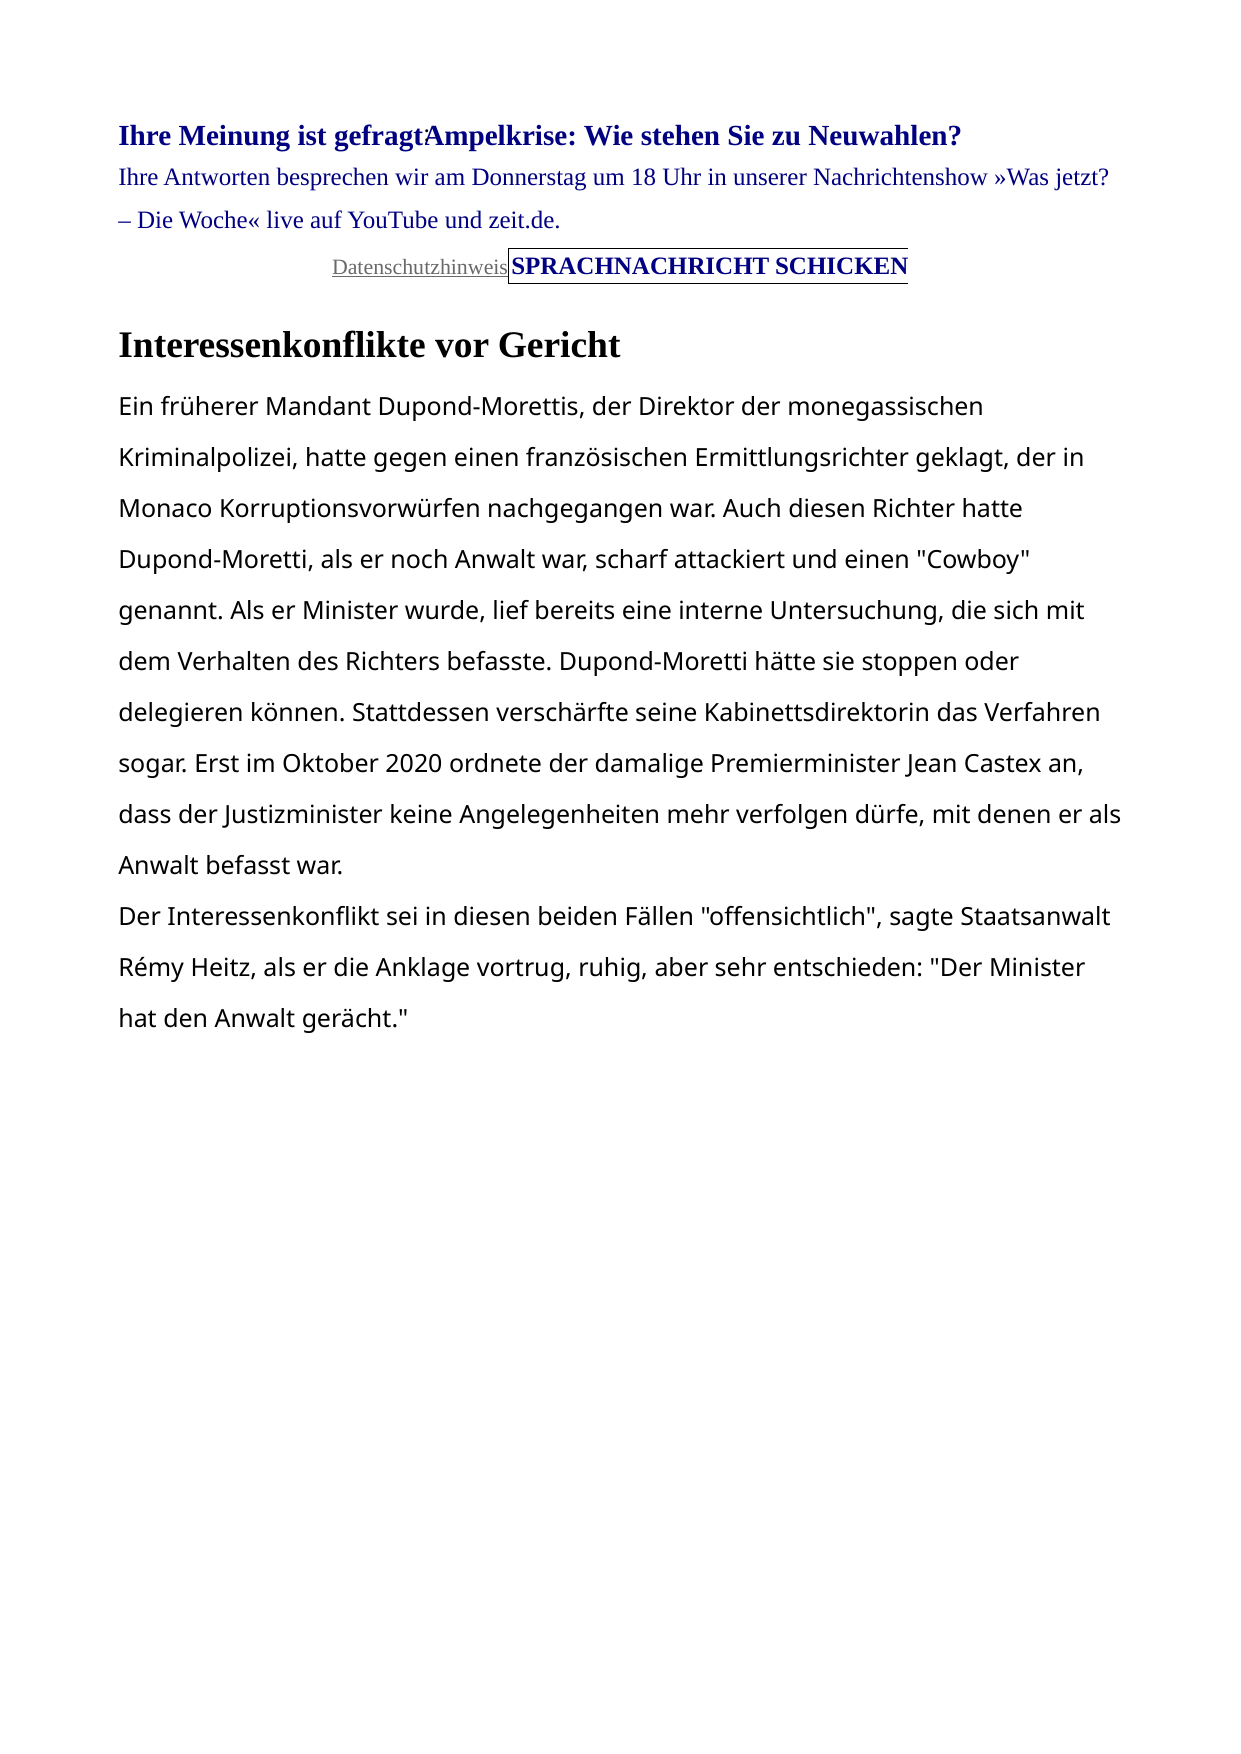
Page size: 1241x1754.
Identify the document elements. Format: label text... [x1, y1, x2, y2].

text SPRACHNACHRICHT SCHICKEN [509, 248, 1122, 283]
text Ihre Antworten besprechen wir am Donnerstag um 18 Uhr in unserer Nachrichtenshow »Was jetzt? – Die Woche« live auf YouTube und zeit.de. [118, 162, 1122, 233]
text Der Interessenkonflikt sei in diesen beiden Fällen "offensichtlich", sagte Staatsanwalt Rémy Heitz, als er die Anklage vortrug, ruhig, aber sehr entschieden: "Der Minister hat den Anwalt gerächt." [118, 899, 1122, 1035]
text Datenschutzhinweis [118, 248, 508, 283]
subtitle Ihre Meinung ist gefragtAmpelkrise: Wie stehen Sie zu Neuwahlen? [118, 118, 1122, 152]
text Ein früherer Mandant Dupond-Morettis, der Direktor der monegassischen Kriminalpolizei, hatte gegen einen französischen Ermittlungsrichter geklagt, der in Monaco Korruptionsvorwürfen nachgegangen war. Auch diesen Richter hatte Dupond-Moretti, als er noch Anwalt war, scharf attackiert und einen "Cowboy" genannt. Als er Minister wurde, lief bereits eine interne Untersuchung, die sich mit dem Verhalten des Richters befasste. Dupond-Moretti hätte sie stoppen oder delegieren können. Stattdessen verschärfte seine Kabinettsdirektorin das Verfahren sogar. Erst im Oktober 2020 ordnete der damalige Premierminister Jean Castex an, dass der Justizminister keine Angelegenheiten mehr verfolgen dürfe, mit denen er als Anwalt befasst war. [118, 389, 1122, 882]
subtitle Interessenkonflikte vor Gericht [118, 322, 1122, 365]
